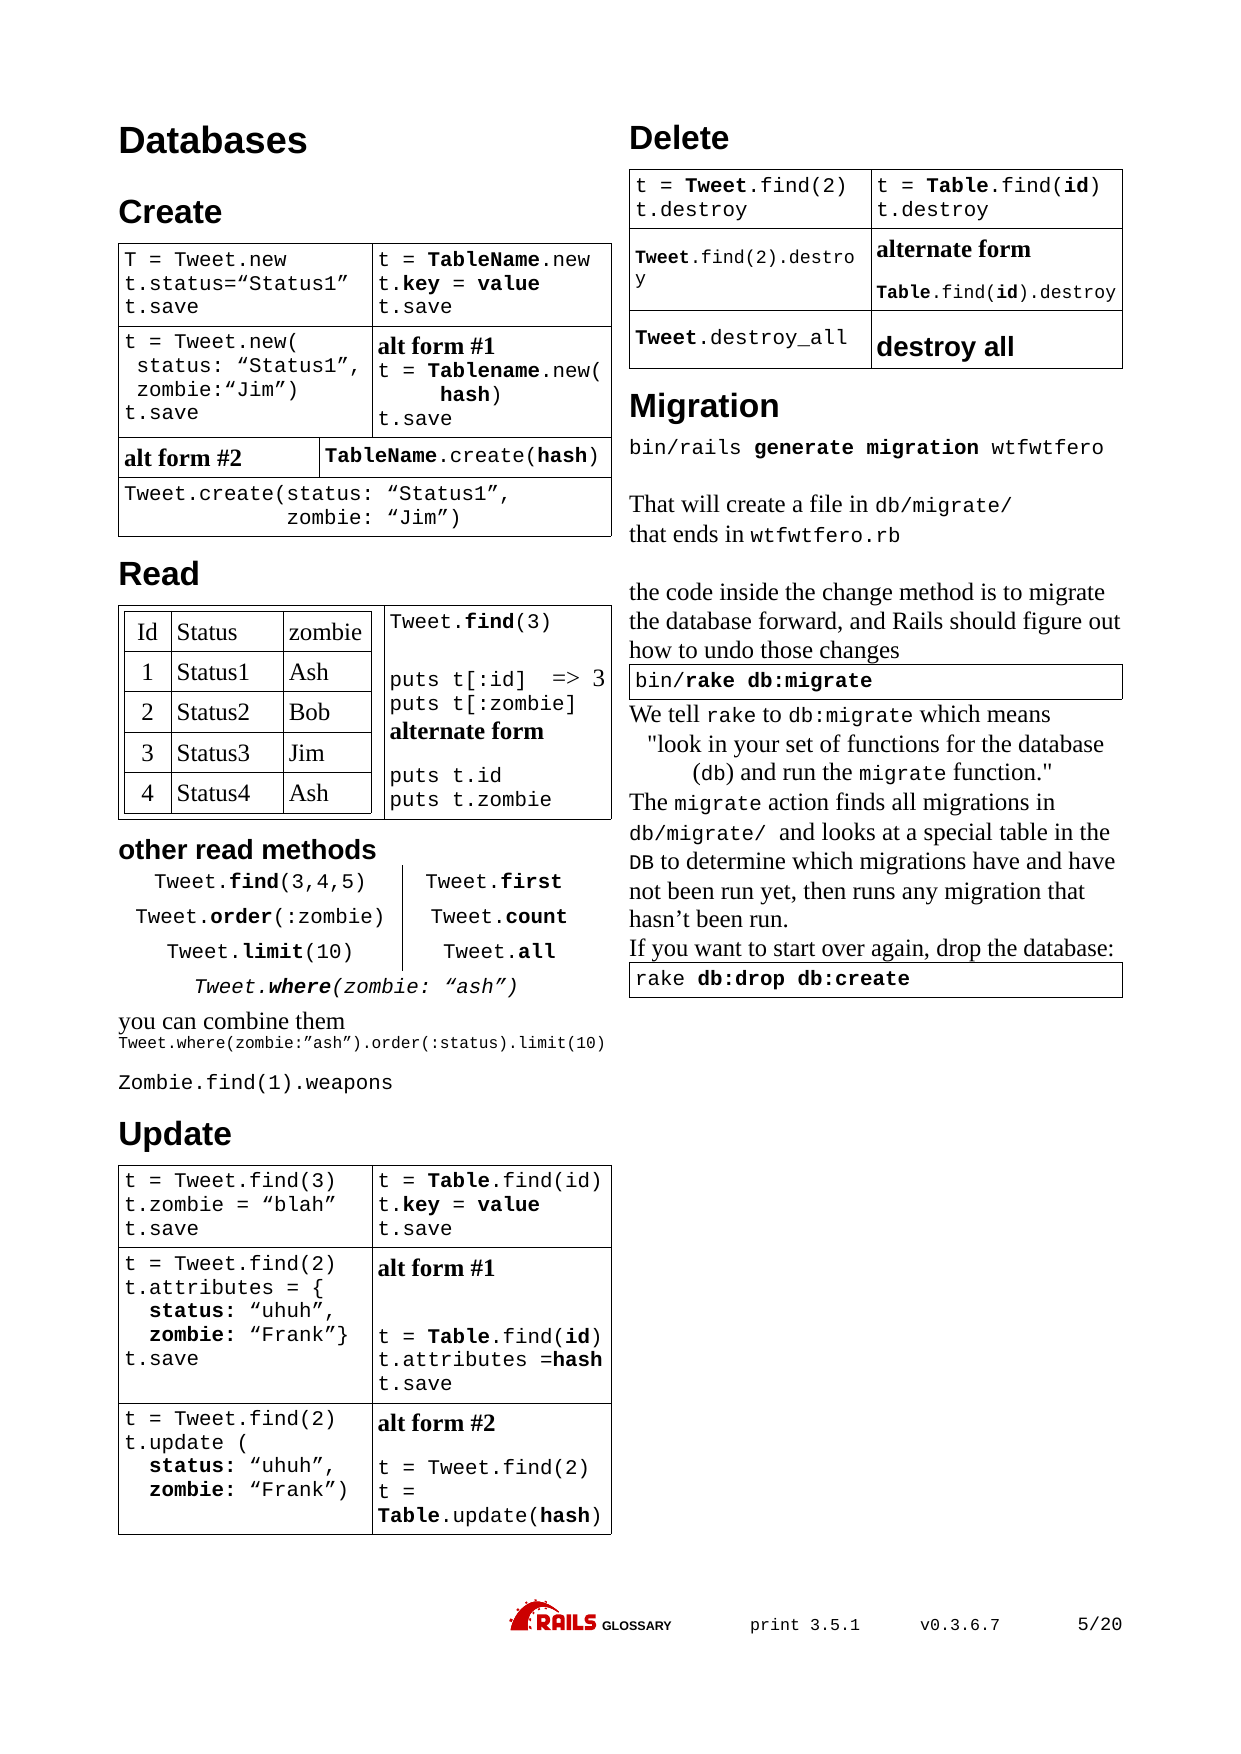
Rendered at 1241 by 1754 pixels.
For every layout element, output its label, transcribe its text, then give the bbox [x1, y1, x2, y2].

table_header t = TableName.new t.key = value t.save [373, 244, 611, 326]
table_cell Ash [284, 773, 371, 812]
table_header Id [125, 612, 171, 651]
table_cell Bob [284, 692, 371, 732]
table_header Status [172, 612, 283, 651]
table_cell Tweet.destroy_all [630, 311, 871, 368]
table_cell alt form #1 t = Table.find(id) t.attributes =hash t.save [373, 1248, 611, 1402]
table_cell 3 [125, 733, 171, 772]
text the code inside the change method is to migrate the database forward, and Rails should figure out how to undo those changes [629, 577, 1122, 664]
table_cell Tweet.all [403, 936, 596, 971]
subtitle Databases [118, 118, 611, 162]
table_header zombie [284, 612, 371, 651]
table_header rake db:drop db:create [630, 963, 1122, 997]
table_cell alt form #1 t = Tablename.new( hash) t.save [373, 327, 611, 437]
table_cell Tweet.create(status: “Status1”, zombie: “Jim”) [119, 478, 611, 536]
table_header t = Tweet.find(2) t.destroy [630, 170, 871, 228]
table_cell Tweet.find(2).destroy [630, 229, 871, 310]
table_cell t = Tweet.new( status: “Status1”, zombie:“Jim”) t.save [119, 327, 372, 437]
subtitle Read [118, 554, 611, 592]
table_cell 2 [125, 692, 171, 732]
subtitle other read methods [118, 833, 611, 865]
text you can combine them [118, 1006, 611, 1034]
subtitle Create [118, 192, 611, 231]
table_cell Jim [284, 733, 371, 772]
table_header Tweet.first [403, 865, 596, 900]
table_cell Tweet.order(:zombie) [118, 900, 402, 936]
subtitle Update [118, 1113, 611, 1152]
text "look in your set of functions for the database (db) and run the migrate function." [629, 729, 1122, 787]
table_cell Ash [284, 652, 371, 691]
table_header T = Tweet.new t.status=“Status1” t.save [119, 244, 372, 326]
text that ends in wtfwtfero.rb [629, 519, 1122, 549]
table_cell Tweet.count [403, 900, 596, 936]
text We tell rake to db:migrate which means [629, 700, 1122, 729]
table_cell Tweet.where(zombie: “ash”) [118, 971, 596, 1006]
text The migrate action finds all migrations in db/migrate/ and looks at a special table in the DB to determine which migrations have and have not been run yet, then runs any migration that hasn’t been run. [629, 787, 1122, 933]
table_cell Status2 [172, 692, 283, 732]
table_cell Tweet.limit(10) [118, 936, 402, 971]
subtitle Delete [629, 118, 1122, 157]
table_header [119, 606, 384, 818]
table_header t = Table.find(id) t.key = value t.save [373, 1166, 611, 1247]
table_cell destroy all [872, 311, 1122, 368]
table_header Tweet.find(3,4,5) [118, 865, 402, 900]
subtitle Migration [629, 386, 1122, 425]
table_header t = Table.find(id) t.destroy [872, 170, 1122, 228]
table_header Tweet.find(3) puts t[:id] => 3 puts t[:zombie] alternate form puts t.id puts t.zombie [385, 606, 611, 818]
text Tweet.where(zombie:”ash”).order(:status).limit(10) [118, 1034, 611, 1053]
table_cell 4 [125, 773, 171, 812]
table_cell Status1 [172, 652, 283, 691]
text Zombie.find(1).weapons [118, 1072, 611, 1096]
table_cell 1 [125, 652, 171, 691]
text bin/rails generate migration wtfwtfero [629, 437, 1122, 461]
table_header bin/rake db:migrate [630, 665, 1122, 699]
text That will create a file in db/migrate/ [629, 489, 1122, 519]
table_cell TableName.create(hash) [320, 438, 611, 477]
text If you want to start over again, drop the database: [629, 933, 1122, 962]
table_cell Status4 [172, 773, 283, 812]
table_cell alternate form Table.find(id).destroy [872, 229, 1122, 310]
table_cell alt form #2 t = Tweet.find(2) t = Table.update(hash) [373, 1404, 611, 1534]
table_header t = Tweet.find(3) t.zombie = “blah” t.save [119, 1166, 372, 1247]
table_cell Status3 [172, 733, 283, 772]
table_cell t = Tweet.find(2) t.attributes = { status: “uhuh”, zombie: “Frank”} t.save [119, 1248, 372, 1402]
table_cell alt form #2 [119, 438, 319, 477]
table_cell t = Tweet.find(2) t.update ( status: “uhuh”, zombie: “Frank”) [119, 1404, 372, 1534]
